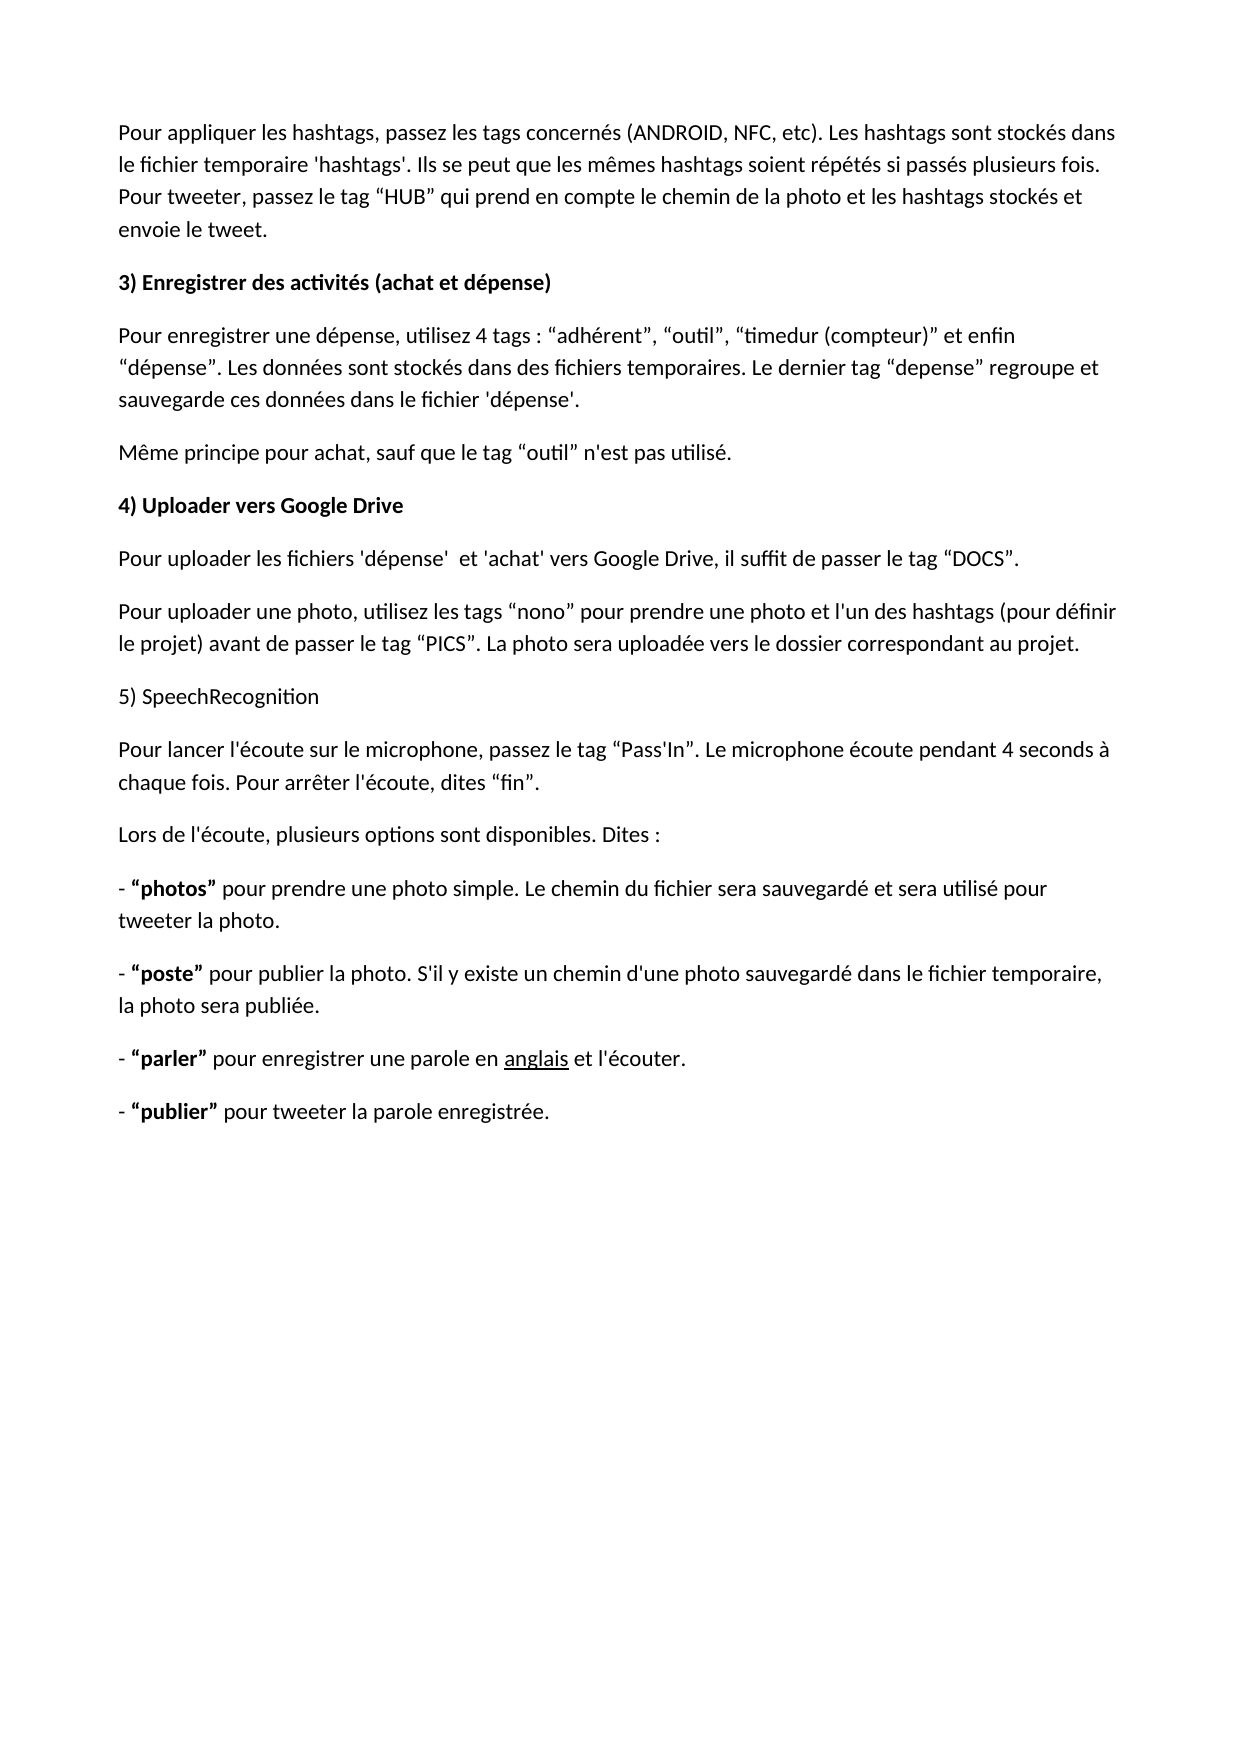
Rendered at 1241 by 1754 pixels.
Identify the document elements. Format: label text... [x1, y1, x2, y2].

text Pour uploader une photo, utilisez les tags “nono” pour prendre une photo et l'un des hashtags (pour définir le projet) avant de passer le tag “PICS”. La photo sera uploadée vers le dossier correspondant au projet. [118, 597, 1122, 657]
text Pour lancer l'écoute sur le microphone, passez le tag “Pass'In”. Le microphone écoute pendant 4 seconds à chaque fois. Pour arrêter l'écoute, dites “fin”. [118, 735, 1122, 796]
text Lors de l'écoute, plusieurs options sont disponibles. Dites : [118, 821, 1122, 849]
text - “publier” pour tweeter la parole enregistrée. [118, 1097, 1122, 1125]
text - “poste” pour publier la photo. S'il y existe un chemin d'une photo sauvegardé dans le fichier temporaire, la photo sera publiée. [118, 959, 1122, 1019]
text - “photos” pour prendre une photo simple. Le chemin du fichier sera sauvegardé et sera utilisé pour tweeter la photo. [118, 874, 1122, 934]
text 5) SpeechRecognition [118, 682, 1122, 710]
text 3) Enregistrer des activités (achat et dépense) [118, 268, 1122, 296]
text Pour enregistrer une dépense, utilisez 4 tags : “adhérent”, “outil”, “timedur (compteur)” et enfin “dépense”. Les données sont stockés dans des fichiers temporaires. Le dernier tag “depense” regroupe et sauvegarde ces données dans le fichier 'dépense'. [118, 321, 1122, 413]
text 4) Uploader vers Google Drive [118, 491, 1122, 519]
text Même principe pour achat, sauf que le tag “outil” n'est pas utilisé. [118, 438, 1122, 466]
text - “parler” pour enregistrer une parole en anglais et l'écouter. [118, 1044, 1122, 1072]
text Pour appliquer les hashtags, passez les tags concernés (ANDROID, NFC, etc). Les hashtags sont stockés dans le fichier temporaire 'hashtags'. Ils se peut que les mêmes hashtags soient répétés si passés plusieurs fois. Pour tweeter, passez le tag “HUB” qui prend en compte le chemin de la photo et les hashtags stockés et envoie le tweet. [118, 118, 1122, 243]
text Pour uploader les fichiers 'dépense' et 'achat' vers Google Drive, il suffit de passer le tag “DOCS”. [118, 544, 1122, 572]
